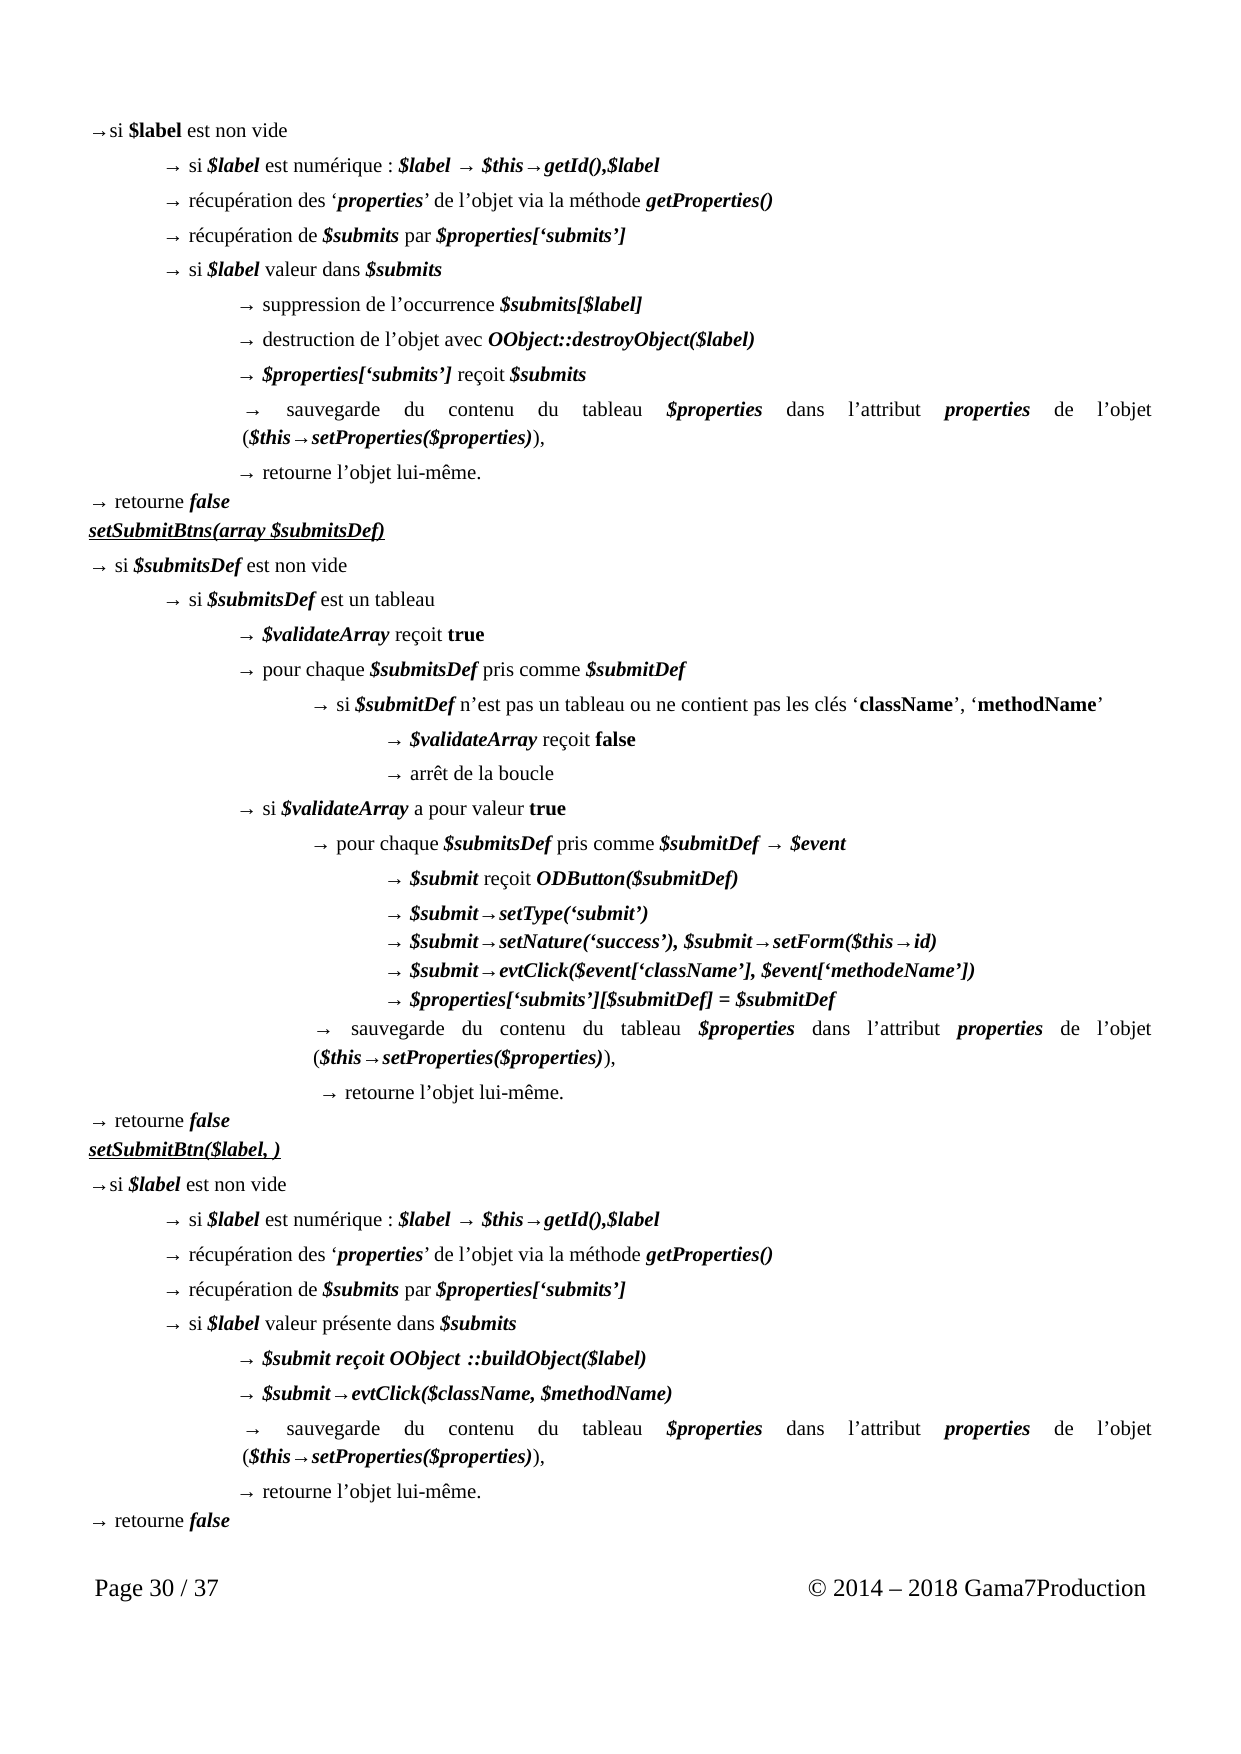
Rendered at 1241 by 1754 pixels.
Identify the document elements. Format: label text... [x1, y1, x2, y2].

text → si $label est numérique : $label → $this→getId(),$label [88, 153, 1152, 177]
text → suppression de l’occurrence $submits[$label] [88, 292, 1152, 316]
text → si $validateArray a pour valeur true [88, 796, 1152, 820]
text → récupération de $submits par $properties[‘submits’] [88, 1276, 1152, 1301]
text → sauvegarde du contenu du tableau $properties dans l’attribut properties de l’objet ($this→setProperties($properties)), [242, 1416, 1152, 1468]
text → $properties[‘submits’][$submitDef] = $submitDef [384, 987, 1152, 1011]
text → $validateArray reçoit true [88, 622, 1152, 646]
text →si $label est non vide [88, 118, 1152, 142]
text → $properties[‘submits’] reçoit $submits [88, 362, 1152, 386]
text setSubmitBtn($label, ) [88, 1137, 1152, 1161]
text → retourne l’objet lui-même. [319, 1079, 1152, 1104]
text → pour chaque $submitsDef pris comme $submitDef → $event [88, 831, 1152, 855]
text → $submit reçoit ODButton($submitDef) [88, 866, 1152, 890]
text → $submit→setType(‘submit’) [384, 901, 1152, 924]
text setSubmitBtns(array $submitsDef) [88, 518, 1152, 542]
text → arrêt de la boucle [88, 761, 1152, 785]
text → si $submitsDef est non vide [88, 553, 1152, 577]
text → destruction de l’objet avec OObject::destroyObject($label) [88, 327, 1152, 351]
text → si $label valeur dans $submits [88, 257, 1152, 281]
text → $submit→evtClick($event[‘className’], $event[‘methodeName’]) [384, 958, 1152, 982]
text → $submit reçoit OObject ::buildObject($label) [88, 1346, 1152, 1370]
text → récupération de $submits par $properties[‘submits’] [88, 222, 1152, 247]
text → $validateArray reçoit false [88, 727, 1152, 751]
text → récupération des ‘properties’ de l’objet via la méthode getProperties() [88, 188, 1152, 212]
text → retourne false [88, 1508, 1152, 1532]
text → retourne l’objet lui-même. [88, 460, 1152, 484]
text →si $label est non vide [88, 1172, 1152, 1196]
text → retourne l’objet lui-même. [88, 1479, 1152, 1503]
text → sauvegarde du contenu du tableau $properties dans l’attribut properties de l’objet ($this→setProperties($properties)), [313, 1016, 1152, 1069]
text → $submit→evtClick($className, $methodName) [88, 1381, 1152, 1405]
text → si $submitDef n’est pas un tableau ou ne contient pas les clés ‘className’, ‘methodName’ [88, 692, 1152, 716]
text → récupération des ‘properties’ de l’objet via la méthode getProperties() [88, 1242, 1152, 1266]
text → si $label valeur présente dans $submits [88, 1311, 1152, 1335]
text → retourne false [88, 489, 1152, 513]
text → sauvegarde du contenu du tableau $properties dans l’attribut properties de l’objet ($this→setProperties($properties)), [242, 396, 1152, 449]
text → pour chaque $submitsDef pris comme $submitDef [88, 657, 1152, 681]
text → $submit→setNature(‘success’), $submit→setForm($this→id) [384, 929, 1152, 953]
text → retourne false [88, 1108, 1152, 1132]
text → si $label est numérique : $label → $this→getId(),$label [88, 1207, 1152, 1231]
text → si $submitsDef est un tableau [88, 587, 1152, 611]
